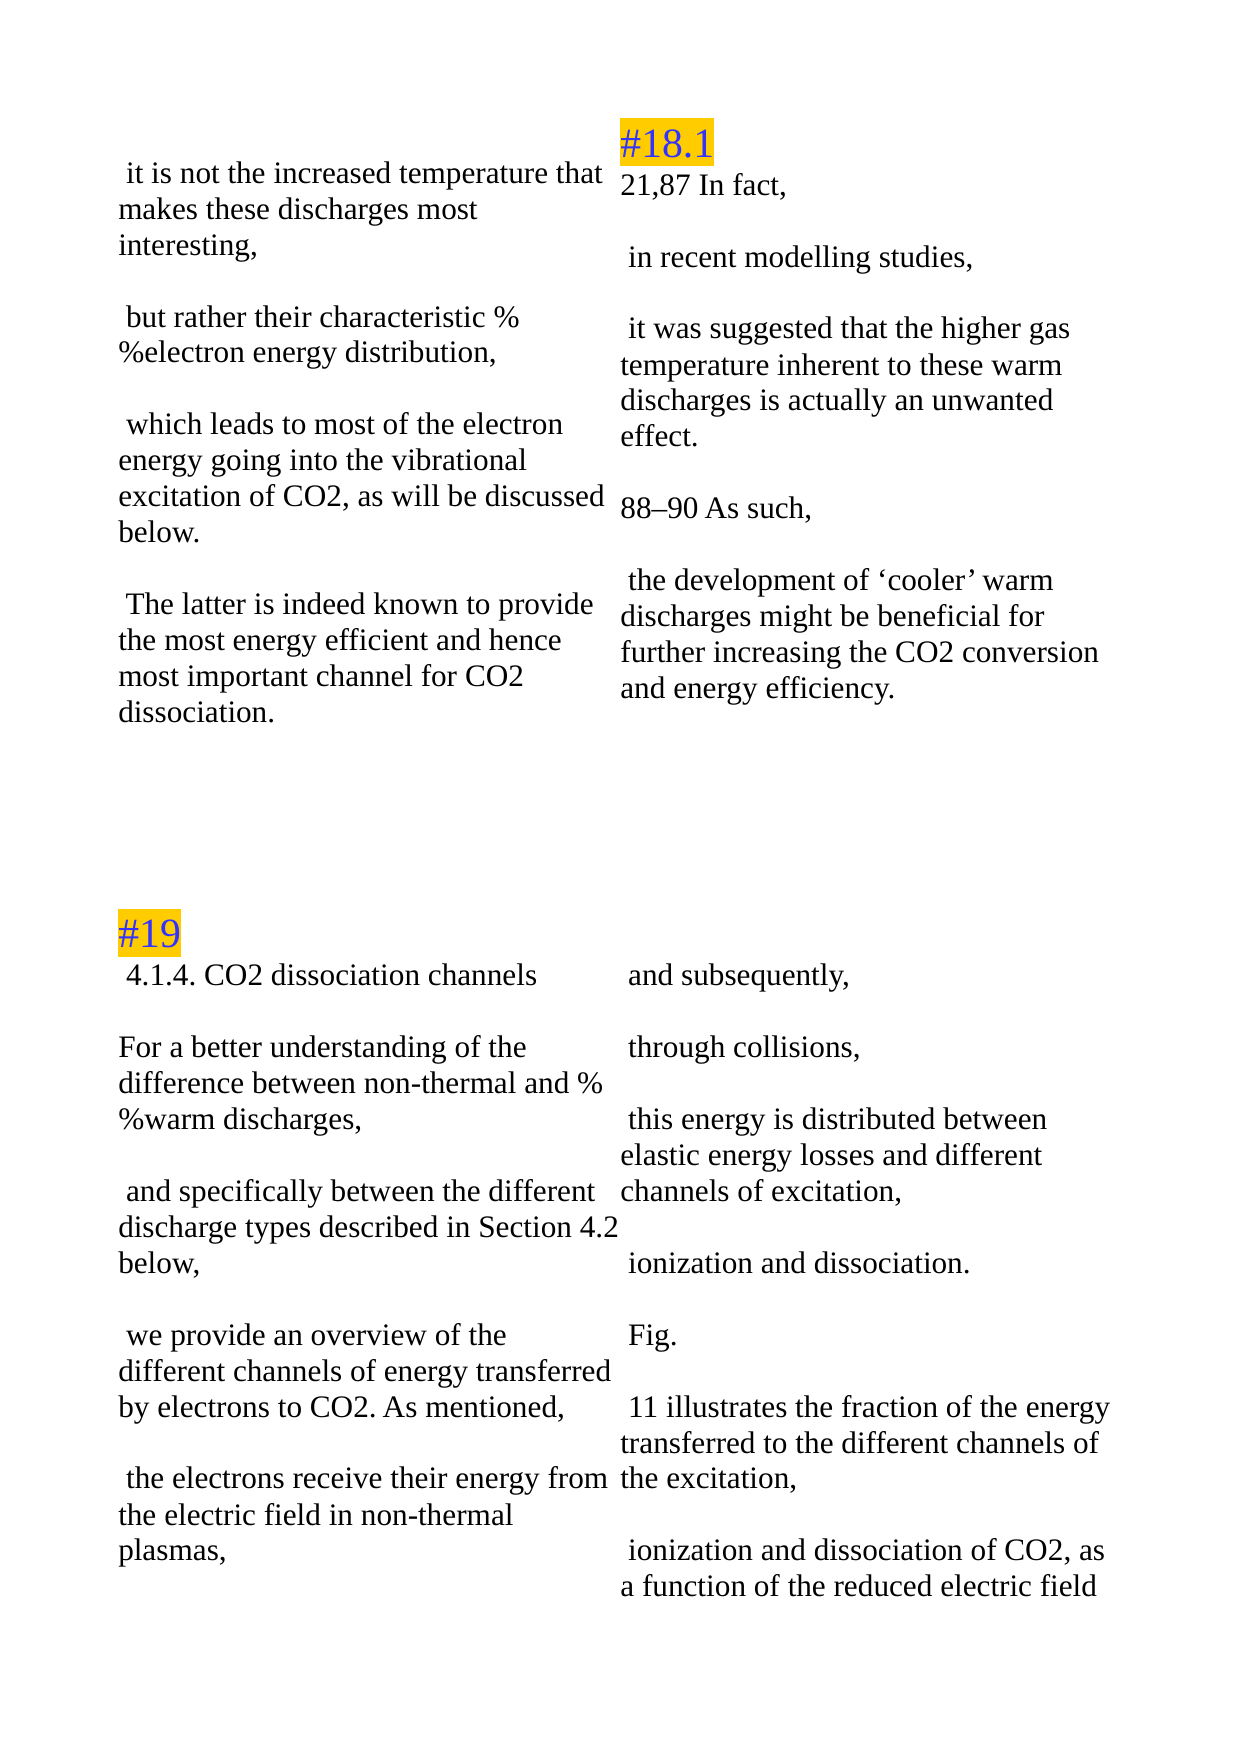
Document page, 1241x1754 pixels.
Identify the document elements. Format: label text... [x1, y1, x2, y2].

text ionization and dissociation. [620, 1244, 1122, 1280]
text this energy is distributed between elastic energy losses and different channels of excitation, [620, 1100, 1122, 1208]
text 88–90 As such, [620, 489, 1122, 525]
text ionization and dissociation of CO2, as a function of the reduced electric field [620, 1532, 1122, 1603]
text 11 illustrates the fraction of the energy transferred to the different channels of the excitation, [620, 1388, 1122, 1496]
text we provide an overview of the different channels of energy transferred by electrons to CO2. As mentioned, [118, 1316, 620, 1424]
text which leads to most of the electron energy going into the vibrational excitation of CO2, as will be discussed below. [118, 406, 620, 549]
text through collisions, [620, 1028, 1122, 1064]
text and specifically between the different discharge types described in Section 4.2 below, [118, 1172, 620, 1280]
text it is not the increased temperature that makes these discharges most interesting, [118, 154, 620, 262]
text the development of ‘cooler’ warm discharges might be beneficial for further increasing the CO2 conversion and energy efficiency. [620, 561, 1122, 705]
text The latter is indeed known to provide the most energy efficient and hence most important channel for CO2 dissociation. [118, 585, 620, 729]
text #18.1 [620, 118, 1122, 166]
text #19 [118, 909, 1122, 957]
text Fig. [620, 1316, 1122, 1352]
text the electrons receive their energy from the electric field in non-thermal plasmas, [118, 1460, 620, 1568]
text For a better understanding of the difference between non-thermal and %%warm discharges, [118, 1028, 620, 1136]
text 21,87 In fact, [620, 166, 1122, 202]
text it was suggested that the higher gas temperature inherent to these warm discharges is actually an unwanted effect. [620, 310, 1122, 453]
text but rather their characteristic %%electron energy distribution, [118, 298, 620, 370]
text 4.1.4. CO2 dissociation channels [118, 957, 620, 993]
text and subsequently, [620, 957, 1122, 993]
text in recent modelling studies, [620, 238, 1122, 274]
